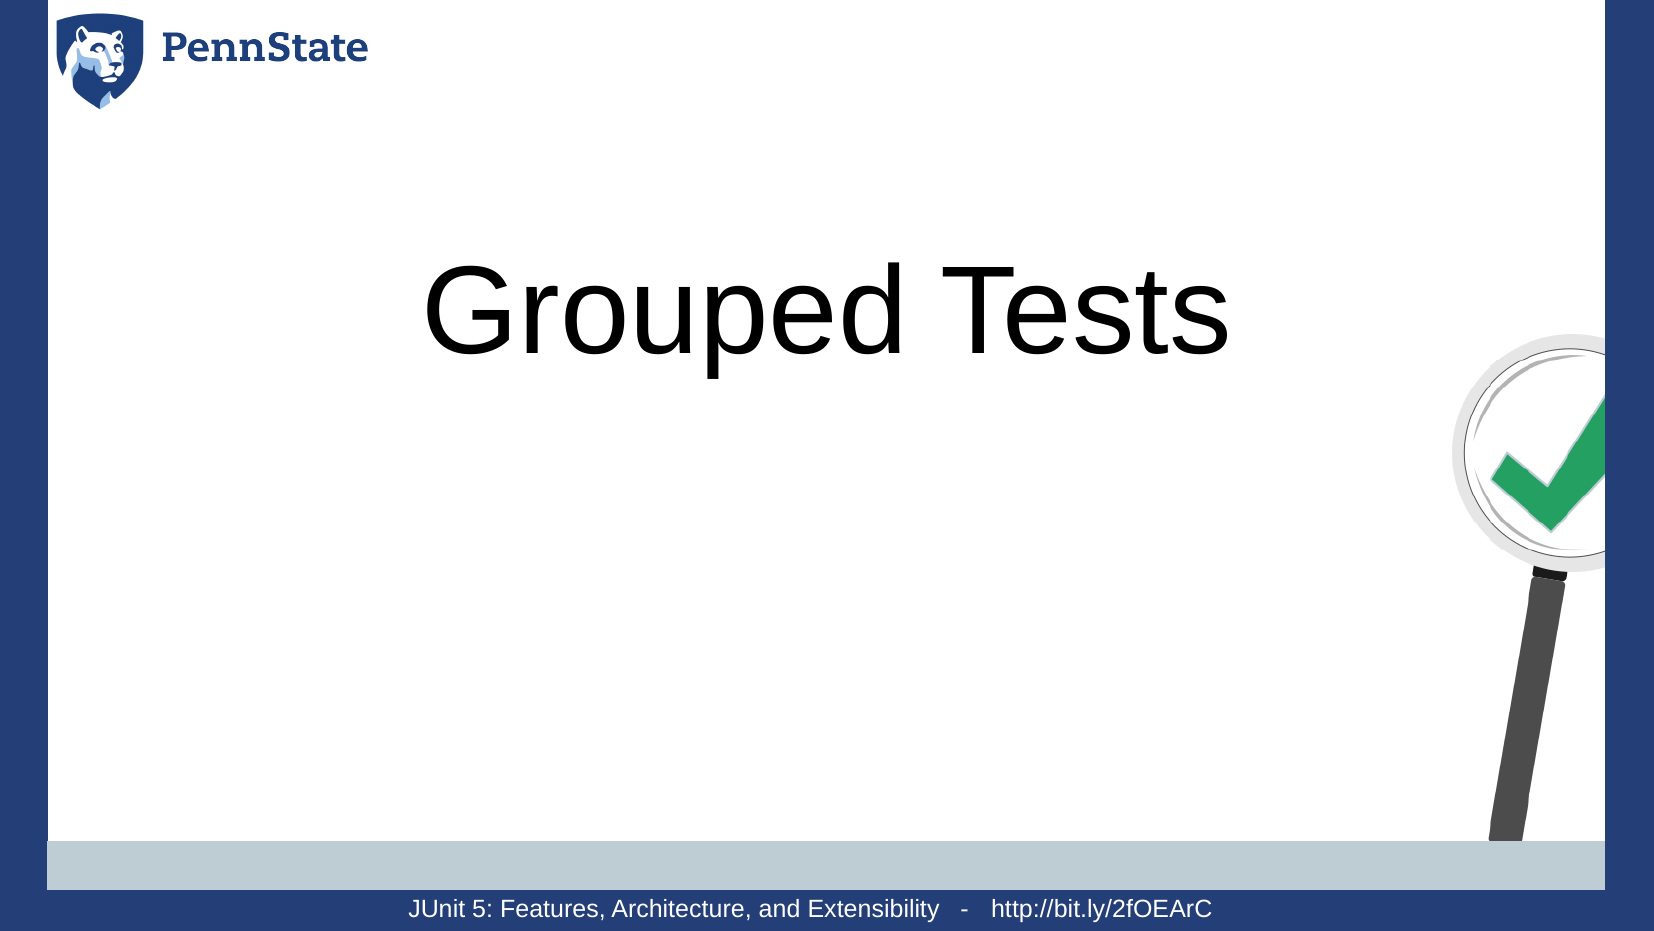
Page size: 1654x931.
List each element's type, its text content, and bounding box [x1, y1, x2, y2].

list Grouped Tests [261, 240, 1393, 436]
picture [1452, 334, 1605, 841]
picture [48, 0, 411, 152]
